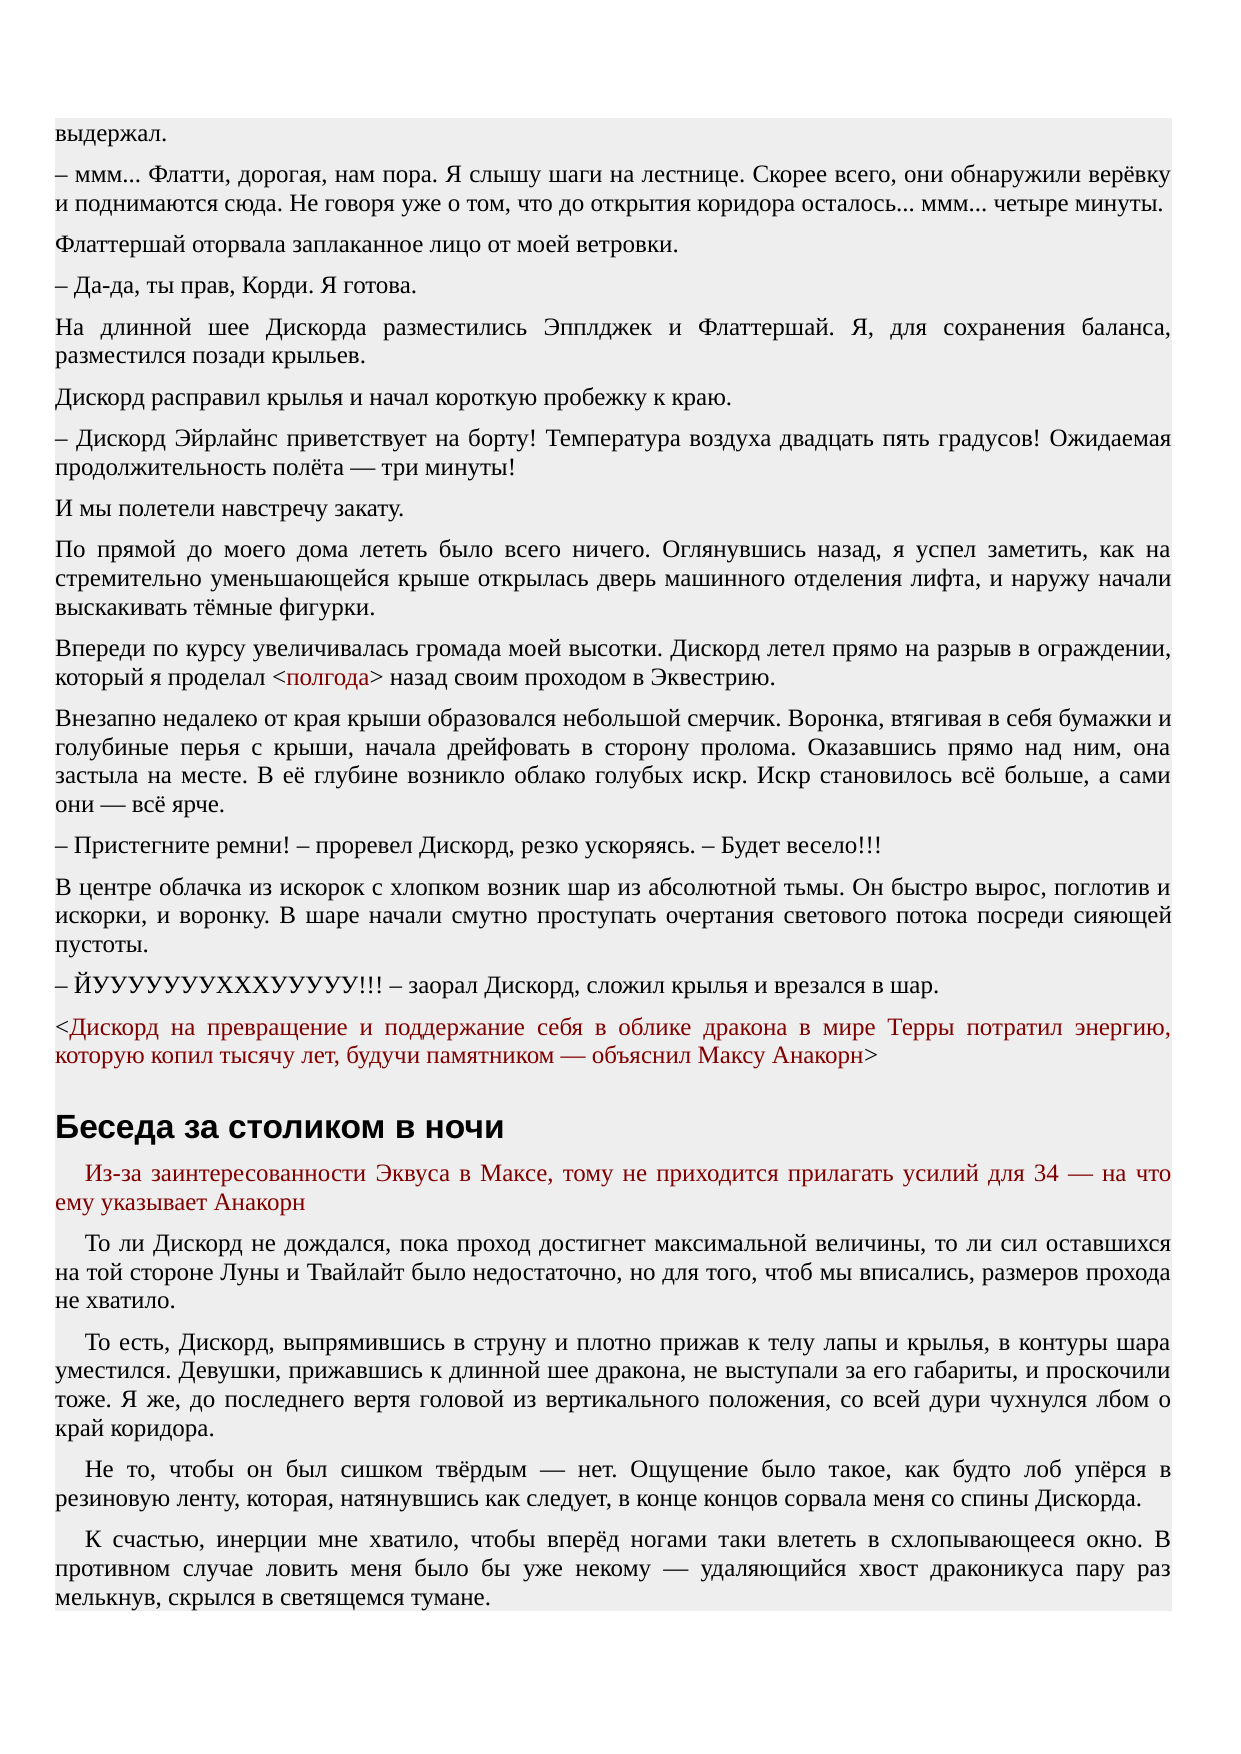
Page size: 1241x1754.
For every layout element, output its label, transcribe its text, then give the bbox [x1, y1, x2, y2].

text К счастью, инерции мне хватило, чтобы вперёд ногами таки влететь в схлопывающееся окно. В противном случае ловить меня было бы уже некому — удаляющийся хвост драконикуса пару раз мелькнув, скрылся в светящемся тумане. [55, 1524, 1172, 1611]
text выдержал. [55, 118, 1172, 147]
text – Пристегните ремни! – проревел Дискорд, резко ускоряясь. – Будет весело!!! [55, 831, 1172, 859]
text На длинной шее Дискорда разместились Эпплджек и Флаттершай. Я, для сохранения баланса, разместился позади крыльев. [55, 312, 1172, 369]
text И мы полетели навстречу закату. [55, 493, 1172, 522]
text То есть, Дискорд, выпрямившись в струну и плотно прижав к телу лапы и крылья, в контуры шара уместился. Девушки, прижавшись к длинной шее дракона, не выступали за его габариты, и проскочили тоже. Я же, до последнего вертя головой из вертикального положения, со всей дури чухнулся лбом о край коридора. [55, 1327, 1172, 1442]
text Внезапно недалеко от края крыши образовался небольшой смерчик. Воронка, втягивая в себя бумажки и голубиные перья с крыши, начала дрейфовать в сторону пролома. Оказавшись прямо над ним, она застыла на месте. В её глубине возникло облако голубых искр. Искр становилось всё больше, а сами они — всё ярче. [55, 703, 1172, 818]
text – ммм... Флатти, дорогая, нам пора. Я слышу шаги на лестнице. Скорее всего, они обнаружили верёвку и поднимаются сюда. Не говоря уже о том, что до открытия коридора осталось... ммм... четыре минуты. [55, 159, 1172, 217]
text – ЙУУУУУУУХХХУУУУУ!!! – заорал Дискорд, сложил крылья и врезался в шар. [55, 971, 1172, 999]
text Из-за заинтересованности Эквуса в Максе, тому не приходится прилагать усилий для 34 — на что ему указывает Анакорн [55, 1158, 1172, 1216]
text Не то, чтобы он был сишком твёрдым — нет. Ощущение было такое, как будто лоб упёрся в резиновую ленту, которая, натянувшись как следует, в конце концов сорвала меня со спины Дискорда. [55, 1454, 1172, 1512]
text Впереди по курсу увеличивалась громада моей высотки. Дискорд летел прямо на разрыв в ограждении, который я проделал <полгода> назад своим проходом в Эквестрию. [55, 633, 1172, 691]
text В центре облачка из искорок с хлопком возник шар из абсолютной тьмы. Он быстро вырос, поглотив и искорки, и воронку. В шаре начали смутно проступать очертания светового потока посреди сияющей пустоты. [55, 872, 1172, 958]
text Флаттершай оторвала заплаканное лицо от моей ветровки. [55, 229, 1172, 258]
text По прямой до моего дома лететь было всего ничего. Оглянувшись назад, я успел заметить, как на стремительно уменьшающейся крыше открылась дверь машинного отделения лифта, и наружу начали выскакивать тёмные фигурки. [55, 534, 1172, 621]
text Дискорд расправил крылья и начал короткую пробежку к краю. [55, 382, 1172, 411]
subtitle Беседа за столиком в ночи [55, 1107, 1172, 1146]
text – Дискорд Эйрлайнс приветствует на борту! Температура воздуха двадцать пять градусов! Ожидаемая продолжительность полёта — три минуты! [55, 423, 1172, 481]
text То ли Дискорд не дождался, пока проход достигнет максимальной величины, то ли сил оставшихся на той стороне Луны и Твайлайт было недостаточно, но для того, чтоб мы вписались, размеров прохода не хватило. [55, 1228, 1172, 1314]
text <Дискорд на превращение и поддержание себя в облике дракона в мире Терры потратил энергию, которую копил тысячу лет, будучи памятником — объяснил Максу Анакорн> [55, 1012, 1172, 1069]
text – Да-да, ты прав, Корди. Я готова. [55, 271, 1172, 299]
